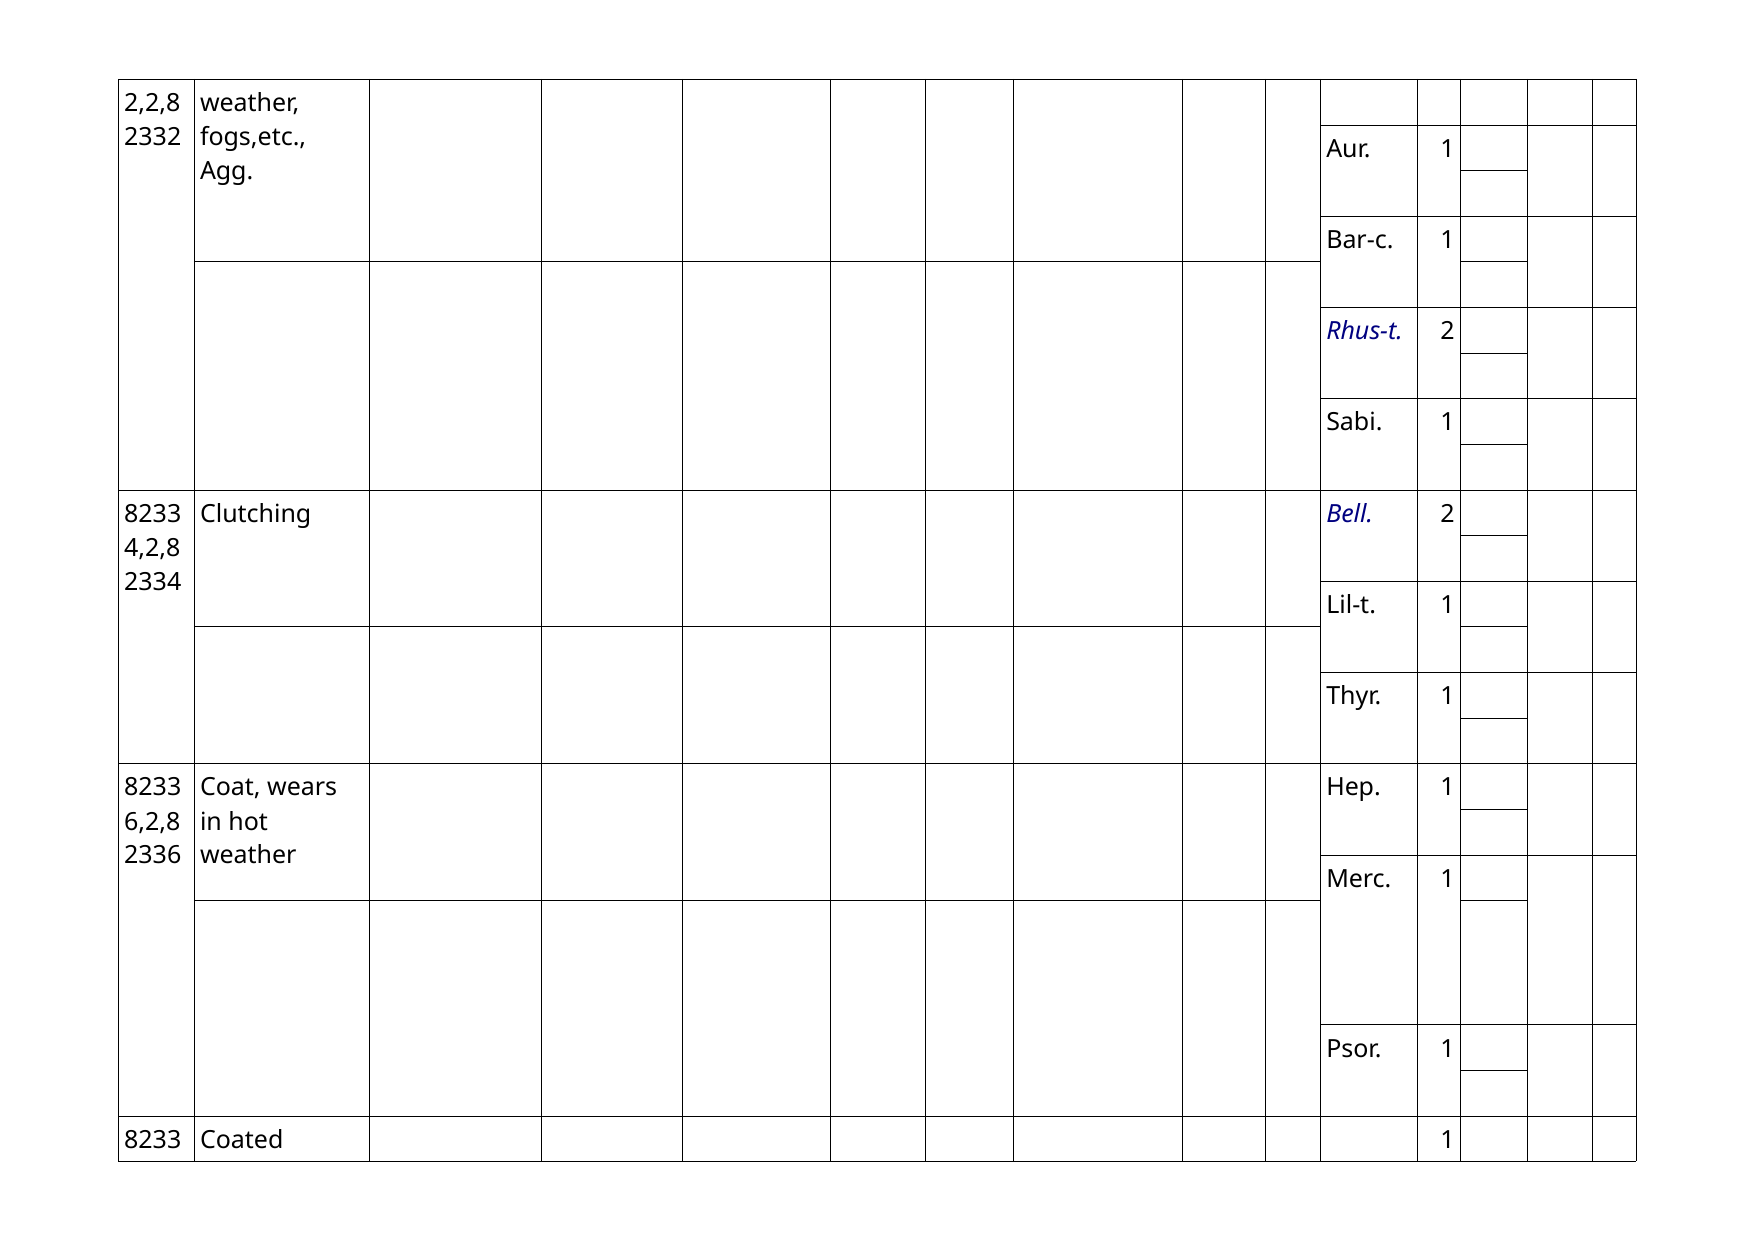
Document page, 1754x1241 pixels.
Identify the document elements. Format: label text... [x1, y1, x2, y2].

table_cell Psor. [1321, 1025, 1417, 1116]
table_cell [1528, 1025, 1592, 1116]
table_cell [1461, 582, 1527, 626]
table_cell [1014, 262, 1182, 489]
table_cell [1593, 673, 1636, 763]
table_cell 2,2,82332 [119, 80, 194, 489]
table_cell [1461, 764, 1527, 809]
table_cell Hep. [1321, 764, 1417, 854]
table_cell [1014, 901, 1182, 1116]
table_cell [926, 1117, 1013, 1161]
table_cell Clutching [195, 491, 369, 626]
table_cell [195, 627, 369, 763]
table_cell 2 [1418, 308, 1460, 398]
table_cell [1461, 856, 1527, 900]
table_cell [1266, 262, 1320, 489]
table_cell [1266, 764, 1320, 900]
table_cell [1593, 582, 1636, 672]
table_cell [926, 901, 1013, 1116]
table_cell [1528, 399, 1592, 489]
table_cell [1461, 1117, 1527, 1161]
table_cell [1461, 308, 1527, 353]
table_cell [1528, 764, 1592, 854]
table_cell 1 [1418, 126, 1460, 216]
table_cell [1461, 354, 1527, 398]
table_cell [1183, 80, 1265, 261]
table_cell Bar-c. [1321, 217, 1417, 307]
table_cell [1461, 445, 1527, 489]
table_cell [1461, 1071, 1527, 1116]
table_cell [370, 1117, 541, 1161]
table_cell 1 [1418, 217, 1460, 307]
table_cell 1 [1418, 673, 1460, 763]
table_cell [1528, 582, 1592, 672]
table_cell [1183, 491, 1265, 626]
table_cell [542, 901, 682, 1116]
table_cell [1266, 80, 1320, 261]
table_cell [1528, 856, 1592, 1024]
table_cell [1183, 764, 1265, 900]
table_cell [542, 262, 682, 489]
table_cell weather, fogs,etc., Agg. [195, 80, 369, 261]
table_cell 82336,2,82336 [119, 764, 194, 1116]
table_cell [370, 901, 541, 1116]
table_cell [1266, 1117, 1320, 1161]
table_cell [1461, 719, 1527, 763]
table_cell [1461, 262, 1527, 307]
table_cell [542, 1117, 682, 1161]
table_cell [1461, 627, 1527, 672]
table_cell [1461, 901, 1527, 1024]
table_cell [1593, 399, 1636, 489]
table_cell [1014, 627, 1182, 763]
table_cell [831, 80, 925, 261]
table_cell [1528, 80, 1592, 124]
table_cell [370, 262, 541, 489]
table_cell 1 [1418, 1025, 1460, 1116]
table_cell [831, 491, 925, 626]
table_cell Coat, wears in hot weather [195, 764, 369, 900]
table_cell [1461, 673, 1527, 718]
table_cell Aur. [1321, 126, 1417, 216]
table_cell [195, 901, 369, 1116]
table_cell 8233 [119, 1117, 194, 1161]
table_cell 1 [1418, 1117, 1460, 1161]
table_cell [831, 901, 925, 1116]
table_cell [926, 262, 1013, 489]
table_cell [370, 491, 541, 626]
table_cell [1014, 1117, 1182, 1161]
table_cell [195, 262, 369, 489]
table_cell [831, 1117, 925, 1161]
table_cell [683, 80, 830, 261]
table_cell [1266, 627, 1320, 763]
table_cell 2 [1418, 491, 1460, 581]
table_cell [370, 764, 541, 900]
table_cell [1321, 1117, 1417, 1161]
table_cell [1593, 1025, 1636, 1116]
table_cell [926, 627, 1013, 763]
table_cell Sabi. [1321, 399, 1417, 489]
table_cell [1183, 1117, 1265, 1161]
table_cell [1461, 536, 1527, 581]
table_cell Bell. [1321, 491, 1417, 581]
table_cell [1461, 1025, 1527, 1070]
table_cell [1593, 1117, 1636, 1161]
table_cell [683, 262, 830, 489]
table_cell [1528, 126, 1592, 216]
table_cell [926, 80, 1013, 261]
table_cell [370, 627, 541, 763]
table_cell [683, 764, 830, 900]
table_cell [1528, 217, 1592, 307]
table_cell [1461, 399, 1527, 444]
table_cell [542, 491, 682, 626]
table_cell [1014, 764, 1182, 900]
table_cell [1593, 80, 1636, 124]
table_cell [1014, 80, 1182, 261]
table_cell [683, 491, 830, 626]
table_cell Rhus-t. [1321, 308, 1417, 398]
table_cell [1528, 673, 1592, 763]
table_cell [1593, 217, 1636, 307]
table_cell [1183, 901, 1265, 1116]
table_cell 82334,2,82334 [119, 491, 194, 763]
table_cell [1183, 627, 1265, 763]
table_cell [1183, 262, 1265, 489]
table_cell Thyr. [1321, 673, 1417, 763]
table_cell [1461, 810, 1527, 854]
table_cell [1461, 491, 1527, 535]
table_cell [1593, 856, 1636, 1024]
table_cell [831, 262, 925, 489]
table_cell [1321, 80, 1417, 124]
table_cell [542, 627, 682, 763]
table_cell [683, 1117, 830, 1161]
table_cell Merc. [1321, 856, 1417, 1024]
table_cell [1593, 491, 1636, 581]
table_cell [1266, 491, 1320, 626]
table_cell [1593, 126, 1636, 216]
table_cell 1 [1418, 856, 1460, 1024]
table_cell Lil-t. [1321, 582, 1417, 672]
table_cell [831, 627, 925, 763]
table_cell [683, 901, 830, 1116]
table_cell [1461, 126, 1527, 170]
table_cell [1418, 80, 1460, 124]
table_cell [1461, 80, 1527, 124]
table_cell 1 [1418, 399, 1460, 489]
table_cell [1461, 217, 1527, 261]
table_cell [1593, 764, 1636, 854]
table_cell [926, 764, 1013, 900]
table_cell [370, 80, 541, 261]
table_cell [1528, 308, 1592, 398]
table_cell 1 [1418, 582, 1460, 672]
table_cell [542, 764, 682, 900]
table_cell [1528, 1117, 1592, 1161]
table_cell [831, 764, 925, 900]
table_cell [1593, 308, 1636, 398]
table_cell Coated [195, 1117, 369, 1161]
table_cell [1528, 491, 1592, 581]
table_cell [542, 80, 682, 261]
table_cell 1 [1418, 764, 1460, 854]
table_cell [926, 491, 1013, 626]
table_cell [1266, 901, 1320, 1116]
table_cell [683, 627, 830, 763]
table_cell [1461, 171, 1527, 216]
table_cell [1014, 491, 1182, 626]
